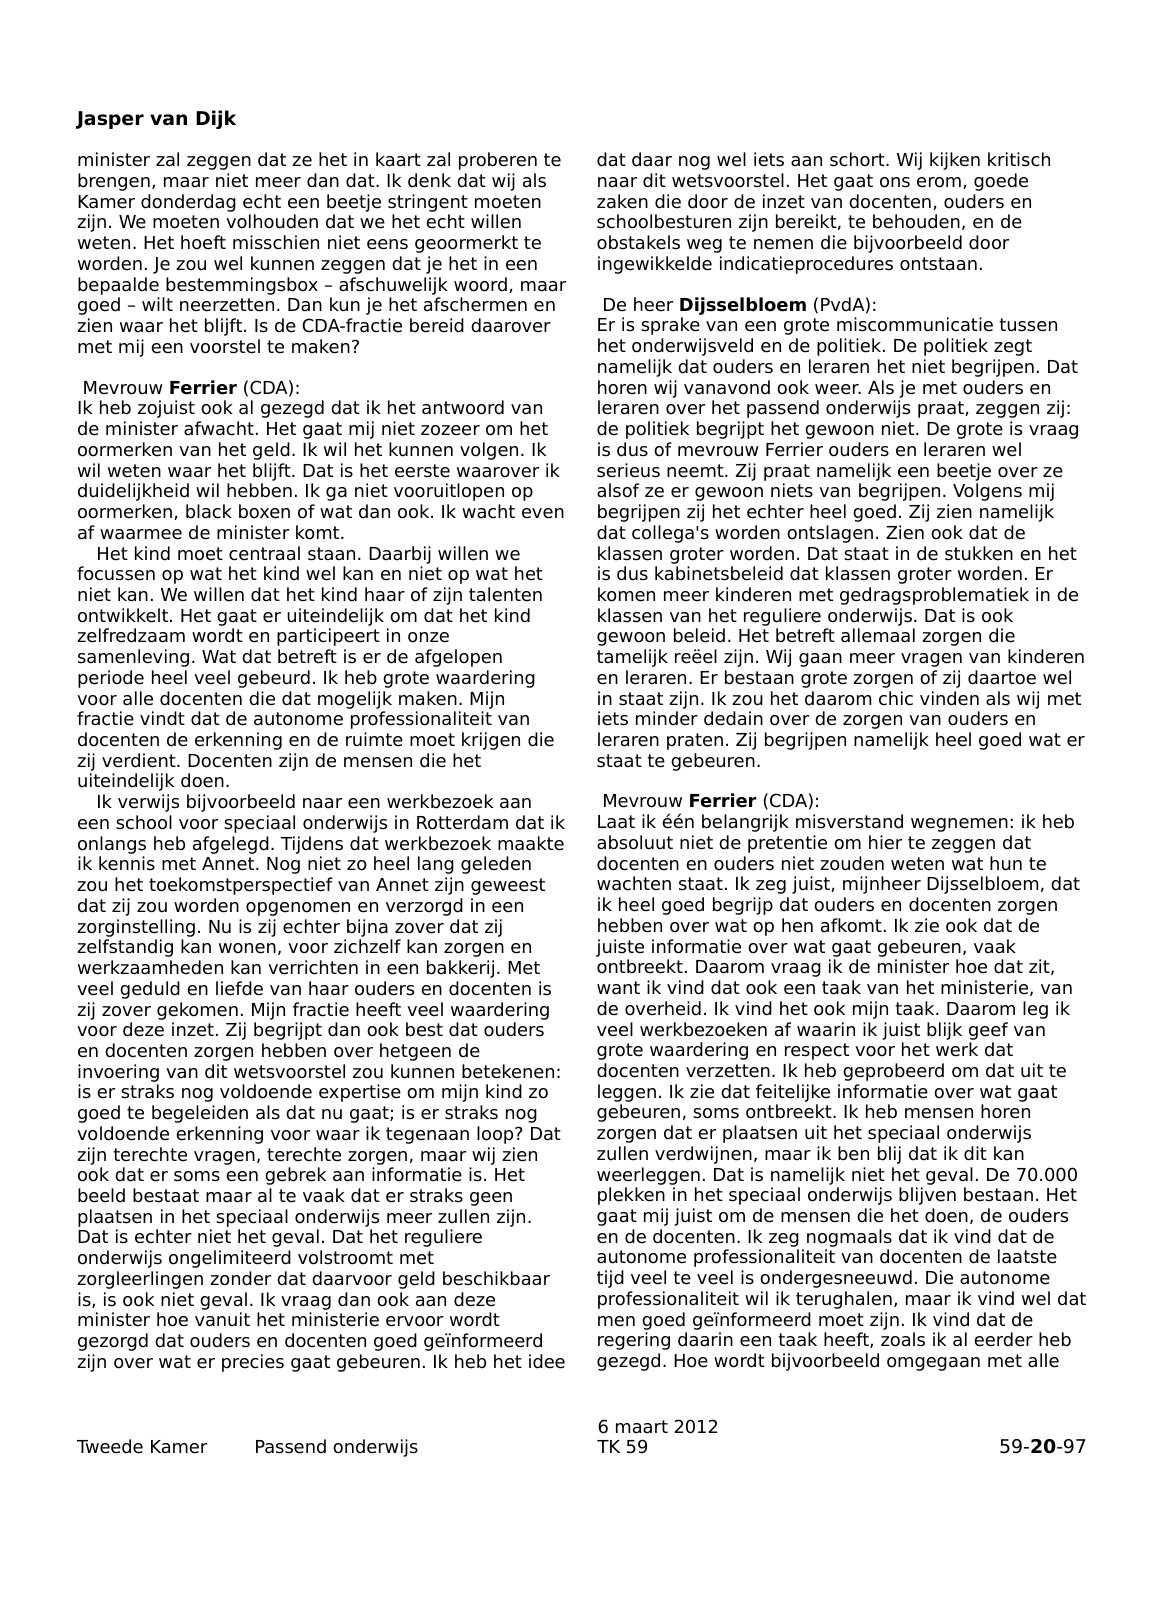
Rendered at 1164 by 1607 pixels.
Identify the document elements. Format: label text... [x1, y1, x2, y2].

text Het kind moet centraal staan. Daarbij willen we focussen op wat het kind wel kan en niet op wat het niet kan. We willen dat het kind haar of zijn talenten ontwikkelt. Het gaat er uiteindelijk om dat het kind zelfredzaam wordt en participeert in onze samenleving. Wat dat betreft is er de afgelopen periode heel veel gebeurd. Ik heb grote waardering voor alle docenten die dat mogelijk maken. Mijn fractie vindt dat de autonome professionaliteit van docenten de erkenning en de ruimte moet krijgen die zij verdient. Docenten zijn de mensen die het uiteindelijk doen. [77, 543, 567, 792]
text Mevrouw Ferrier (CDA): [596, 791, 1087, 812]
text Er is sprake van een grote miscommunicatie tussen het onderwijsveld en de politiek. De politiek zegt namelijk dat ouders en leraren het niet begrijpen. Dat horen wij vanavond ook weer. Als je met ouders en leraren over het passend onderwijs praat, zeggen zij: de politiek begrijpt het gewoon niet. De grote is vraag is dus of mevrouw Ferrier ouders en leraren wel serieus neemt. Zij praat namelijk een beetje over ze alsof ze er gewoon niets van begrijpen. Volgens mij begrijpen zij het echter heel goed. Zij zien namelijk dat collega's worden ontslagen. Zien ook dat de klassen groter worden. Dat staat in de stukken en het is dus kabinetsbeleid dat klassen groter worden. Er komen meer kinderen met gedragsproblematiek in de klassen van het reguliere onderwijs. Dat is ook gewoon beleid. Het betreft allemaal zorgen die tamelijk reëel zijn. Wij gaan meer vragen van kinderen en leraren. Er bestaan grote zorgen of zij daartoe wel in staat zijn. Ik zou het daarom chic vinden als wij met iets minder dedain over de zorgen van ouders en leraren praten. Zij begrijpen namelijk heel goed wat er staat te gebeuren. [596, 315, 1087, 771]
text dat daar nog wel iets aan schort. Wij kijken kritisch naar dit wetsvoorstel. Het gaat ons erom, goede zaken die door de inzet van docenten, ouders en schoolbesturen zijn bereikt, te behouden, en de obstakels weg te nemen die bijvoorbeeld door ingewikkelde indicatieprocedures ontstaan. [596, 150, 1087, 274]
text minister zal zeggen dat ze het in kaart zal proberen te brengen, maar niet meer dan dat. Ik denk dat wij als Kamer donderdag echt een beetje stringent moeten zijn. We moeten volhouden dat we het echt willen weten. Het hoeft misschien niet eens geoormerkt te worden. Je zou wel kunnen zeggen dat je het in een bepaalde bestemmingsbox – afschuwelijk woord, maar goed – wilt neerzetten. Dan kun je het afschermen en zien waar het blijft. Is de CDA-fractie bereid daarover met mij een voorstel te maken? [77, 150, 567, 357]
text De heer Dijsselbloem (PvdA): [596, 294, 1087, 315]
text Mevrouw Ferrier (CDA): [77, 377, 567, 398]
text Ik heb zojuist ook al gezegd dat ik het antwoord van de minister afwacht. Het gaat mij niet zozeer om het oormerken van het geld. Ik wil het kunnen volgen. Ik wil weten waar het blijft. Dat is het eerste waarover ik duidelijkheid wil hebben. Ik ga niet vooruitlopen op oormerken, black boxen of wat dan ook. Ik wacht even af waarmee de minister komt. [77, 398, 567, 543]
text Laat ik één belangrijk misverstand wegnemen: ik heb absoluut niet de pretentie om hier te zeggen dat docenten en ouders niet zouden weten wat hun te wachten staat. Ik zeg juist, mijnheer Dijsselbloem, dat ik heel goed begrijp dat ouders en docenten zorgen hebben over wat op hen afkomt. Ik zie ook dat de juiste informatie over wat gaat gebeuren, vaak ontbreekt. Daarom vraag ik de minister hoe dat zit, want ik vind dat ook een taak van het ministerie, van de overheid. Ik vind het ook mijn taak. Daarom leg ik veel werkbezoeken af waarin ik juist blijk geef van grote waardering en respect voor het werk dat docenten verzetten. Ik heb geprobeerd om dat uit te leggen. Ik zie dat feitelijke informatie over wat gaat gebeuren, soms ontbreekt. Ik heb mensen horen zorgen dat er plaatsen uit het speciaal onderwijs zullen verdwijnen, maar ik ben blij dat ik dit kan weerleggen. Dat is namelijk niet het geval. De 70.000 plekken in het speciaal onderwijs blijven bestaan. Het gaat mij juist om de mensen die het doen, de ouders en de docenten. Ik zeg nogmaals dat ik vind dat de autonome professionaliteit van docenten de laatste tijd veel te veel is ondergesneeuwd. Die autonome professionaliteit wil ik terughalen, maar ik vind wel dat men goed geïnformeerd moet zijn. Ik vind dat de regering daarin een taak heeft, zoals ik al eerder heb gezegd. Hoe wordt bijvoorbeeld omgegaan met alle [596, 812, 1087, 1372]
text Ik verwijs bijvoorbeeld naar een werkbezoek aan een school voor speciaal onderwijs in Rotterdam dat ik onlangs heb afgelegd. Tijdens dat werkbezoek maakte ik kennis met Annet. Nog niet zo heel lang geleden zou het toekomstperspectief van Annet zijn geweest dat zij zou worden opgenomen en verzorgd in een zorginstelling. Nu is zij echter bijna zover dat zij zelfstandig kan wonen, voor zichzelf kan zorgen en werkzaamheden kan verrichten in een bakkerij. Met veel geduld en liefde van haar ouders en docenten is zij zover gekomen. Mijn fractie heeft veel waardering voor deze inzet. Zij begrijpt dan ook best dat ouders en docenten zorgen hebben over hetgeen de invoering van dit wetsvoorstel zou kunnen betekenen: is er straks nog voldoende expertise om mijn kind zo goed te begeleiden als dat nu gaat; is er straks nog voldoende erkenning voor waar ik tegenaan loop? Dat zijn terechte vragen, terechte zorgen, maar wij zien ook dat er soms een gebrek aan informatie is. Het beeld bestaat maar al te vaak dat er straks geen plaatsen in het speciaal onderwijs meer zullen zijn. Dat is echter niet het geval. Dat het reguliere onderwijs ongelimiteerd volstroomt met zorgleerlingen zonder dat daarvoor geld beschikbaar is, is ook niet geval. Ik vraag dan ook aan deze minister hoe vanuit het ministerie ervoor wordt gezorgd dat ouders en docenten goed geïnformeerd zijn over wat er precies gaat gebeuren. Ik heb het idee [77, 792, 567, 1372]
